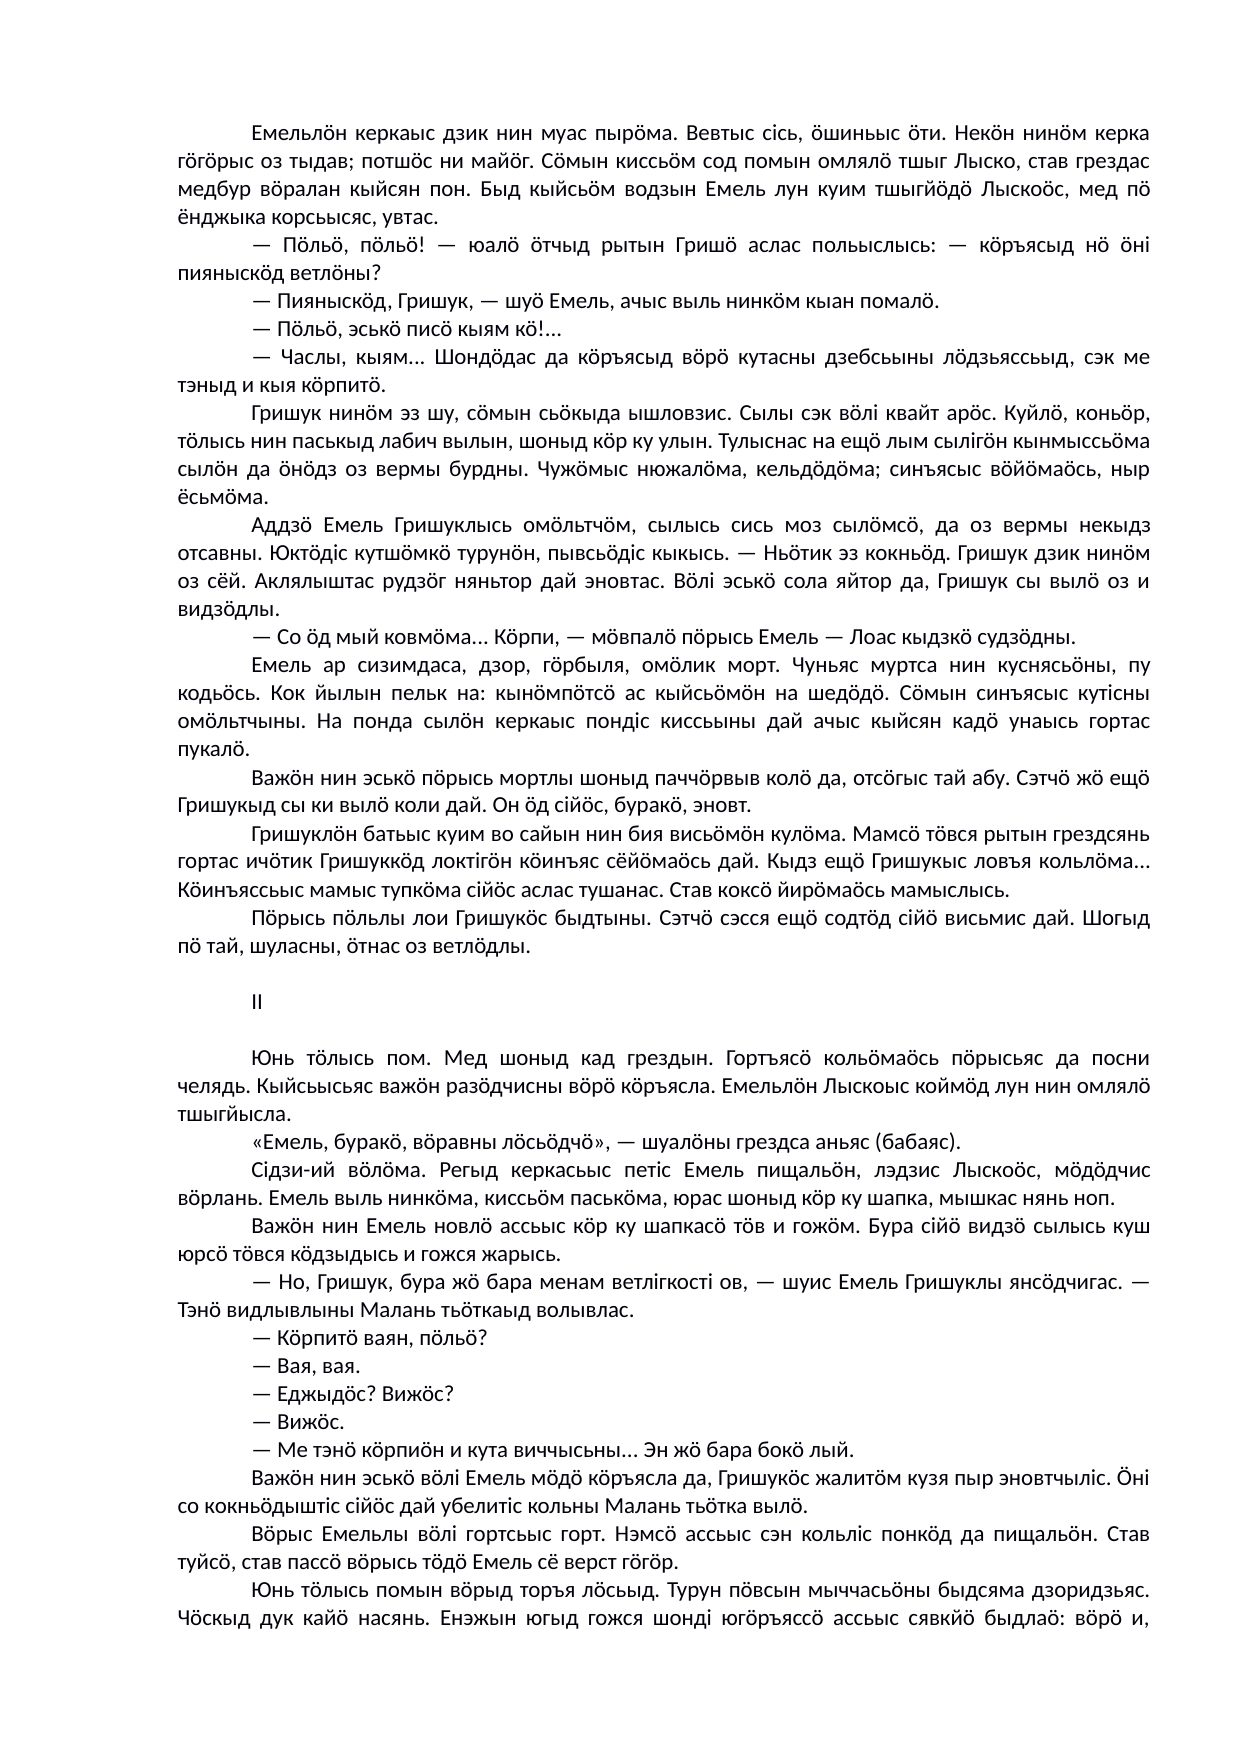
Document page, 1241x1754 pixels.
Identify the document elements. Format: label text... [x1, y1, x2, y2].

text — Вижӧс. [177, 1407, 1152, 1435]
text — Со ӧд мый ковмӧма... Кӧрпи, — мӧвпалӧ пӧрысь Емель — Лоас кыдзкӧ судзӧдны. [177, 622, 1152, 651]
text — Пияныскӧд, Гришук, — шуӧ Емель, ачыс выль нинкӧм кыан помалӧ. [177, 286, 1152, 314]
text — Вая, вая. [177, 1351, 1152, 1379]
text — Пӧльӧ, пӧльӧ! — юалӧ ӧтчыд рытын Гришӧ аслас польыслысь: — кӧръясыд нӧ ӧні пияныскӧд ветлӧны? [177, 230, 1152, 286]
text Важӧн нин Емель новлӧ ассьыс кӧр ку шапкасӧ тӧв и гожӧм. Бура сійӧ видзӧ сылысь куш юрсӧ тӧвся кӧдзыдысь и гожся жарысь. [177, 1211, 1152, 1267]
text Пӧрысь пӧльлы лои Гришукӧс быдтыны. Сэтчӧ сэсся ещӧ содтӧд сійӧ висьмис дай. Шогыд пӧ тай, шуласны, ӧтнас оз ветлӧдлы. [177, 903, 1152, 959]
text ІІ [177, 987, 1152, 1015]
text Гришуклӧн батьыс куим во сайын нин бия висьӧмӧн кулӧма. Мамсӧ тӧвся рытын грездсянь гортас ичӧтик Гришуккӧд локтігӧн кӧинъяс сёйӧмаӧсь дай. Кыдз ещӧ Гришукыс ловъя кольлӧма... Кӧинъяссьыс мамыс тупкӧма сійӧс аслас тушанас. Став коксӧ йирӧмаӧсь мамыслысь. [177, 819, 1152, 903]
text Сідзи-ий вӧлӧма. Регыд керкасьыс петіс Емель пищальӧн, лэдзис Лыскоӧс, мӧдӧдчис вӧрлань. Емель выль нинкӧма, киссьӧм паськӧма, юрас шоныд кӧр ку шапка, мышкас нянь ноп. [177, 1155, 1152, 1211]
text Юнь тӧлысь пом. Мед шоныд кад грездын. Гортъясӧ кольӧмаӧсь пӧрысьяс да посни челядь. Кыйсьысьяс важӧн разӧдчисны вӧрӧ кӧръясла. Емельлӧн Лыскоыс коймӧд лун нин омлялӧ тшыгйысла. [177, 1043, 1152, 1127]
text Вӧрыс Емельлы вӧлі гортсьыс горт. Нэмсӧ ассьыс сэн кольліс понкӧд да пищальӧн. Став туйсӧ, став пассӧ вӧрысь тӧдӧ Емель сё верст гӧгӧр. [177, 1519, 1152, 1575]
text Емель ар сизимдаса, дзор, гӧрбыля, омӧлик морт. Чуньяс муртса нин куснясьӧны, пу кодьӧсь. Кок йылын пельк на: кынӧмпӧтсӧ ас кыйсьӧмӧн на шедӧдӧ. Сӧмын синъясыс кутісны омӧльтчыны. На понда сылӧн керкаыс пондіс киссьыны дай ачыс кыйсян кадӧ унаысь гортас пукалӧ. [177, 651, 1152, 763]
text Юнь тӧлысь помын вӧрыд торъя лӧсьыд. Турун пӧвсын мыччасьӧны быдсяма дзоридзьяс. Чӧскыд дук кайӧ насянь. Енэжын югыд гожся шонді югӧръяссӧ ассьыс сявкйӧ быдлаӧ: вӧрӧ и, [177, 1575, 1152, 1631]
text Аддзӧ Емель Гришуклысь омӧльтчӧм, сылысь сись моз сылӧмсӧ, да оз вермы некыдз отсавны. Юктӧдіс кутшӧмкӧ турунӧн, пывсьӧдіс кыкысь. — Ньӧтик эз кокньӧд. Гришук дзик нинӧм оз сёй. Аклялыштас рудзӧг няньтор дай эновтас. Вӧлі эськӧ сола яйтор да, Гришук сы вылӧ оз и видзӧдлы. [177, 510, 1152, 622]
text Важӧн нин эськӧ вӧлі Емель мӧдӧ кӧръясла да, Гришукӧс жалитӧм кузя пыр эновтчыліс. Ӧні со кокньӧдыштіс сійӧс дай убелитіс кольны Малань тьӧтка вылӧ. [177, 1463, 1152, 1519]
text — Кӧрпитӧ ваян, пӧльӧ? [177, 1323, 1152, 1351]
text Гришук нинӧм эз шу, сӧмын сьӧкыда ышловзис. Сылы сэк вӧлі квайт арӧс. Куйлӧ, коньӧр, тӧлысь нин паськыд лабич вылын, шоныд кӧр ку улын. Тулыснас на ещӧ лым сылігӧн кынмыссьӧма сылӧн да ӧнӧдз оз вермы бурдны. Чужӧмыс нюжалӧма, кельдӧдӧма; синъясыс вӧйӧмаӧсь, ныр ёсьмӧма. [177, 398, 1152, 510]
text — Часлы, кыям... Шондӧдас да кӧръясыд вӧрӧ кутасны дзебсьыны лӧдзьяссьыд, сэк ме тэныд и кыя кӧрпитӧ. [177, 342, 1152, 398]
text Емельлӧн керкаыс дзик нин муас пырӧма. Вевтыс сісь, ӧшиньыс ӧти. Некӧн нинӧм керка гӧгӧрыс оз тыдав; потшӧс ни майӧг. Сӧмын киссьӧм сод помын омлялӧ тшыг Лыско, став грездас медбур вӧралан кыйсян пон. Быд кыйсьӧм водзын Емель лун куим тшыгйӧдӧ Лыскоӧс, мед пӧ ёнджыка корсьысяс, увтас. [177, 118, 1152, 230]
text — Пӧльӧ, эськӧ писӧ кыям кӧ!... [177, 314, 1152, 342]
text — Ме тэнӧ кӧрпиӧн и кута виччысьны... Эн жӧ бара бокӧ лый. [177, 1435, 1152, 1463]
text «Емель, буракӧ, вӧравны лӧсьӧдчӧ», — шуалӧны грездса аньяс (бабаяс). [177, 1127, 1152, 1155]
text Важӧн нин эськӧ пӧрысь мортлы шоныд паччӧрвыв колӧ да, отсӧгыс тай абу. Сэтчӧ жӧ ещӧ Гришукыд сы ки вылӧ коли дай. Он ӧд сійӧс, буракӧ, эновт. [177, 763, 1152, 819]
text — Еджыдӧс? Вижӧс? [177, 1379, 1152, 1407]
text — Но, Гришук, бура жӧ бара менам ветлігкості ов, — шуис Емель Гришуклы янсӧдчигас. — Тэнӧ видлывлыны Малань тьӧткаыд волывлас. [177, 1267, 1152, 1323]
